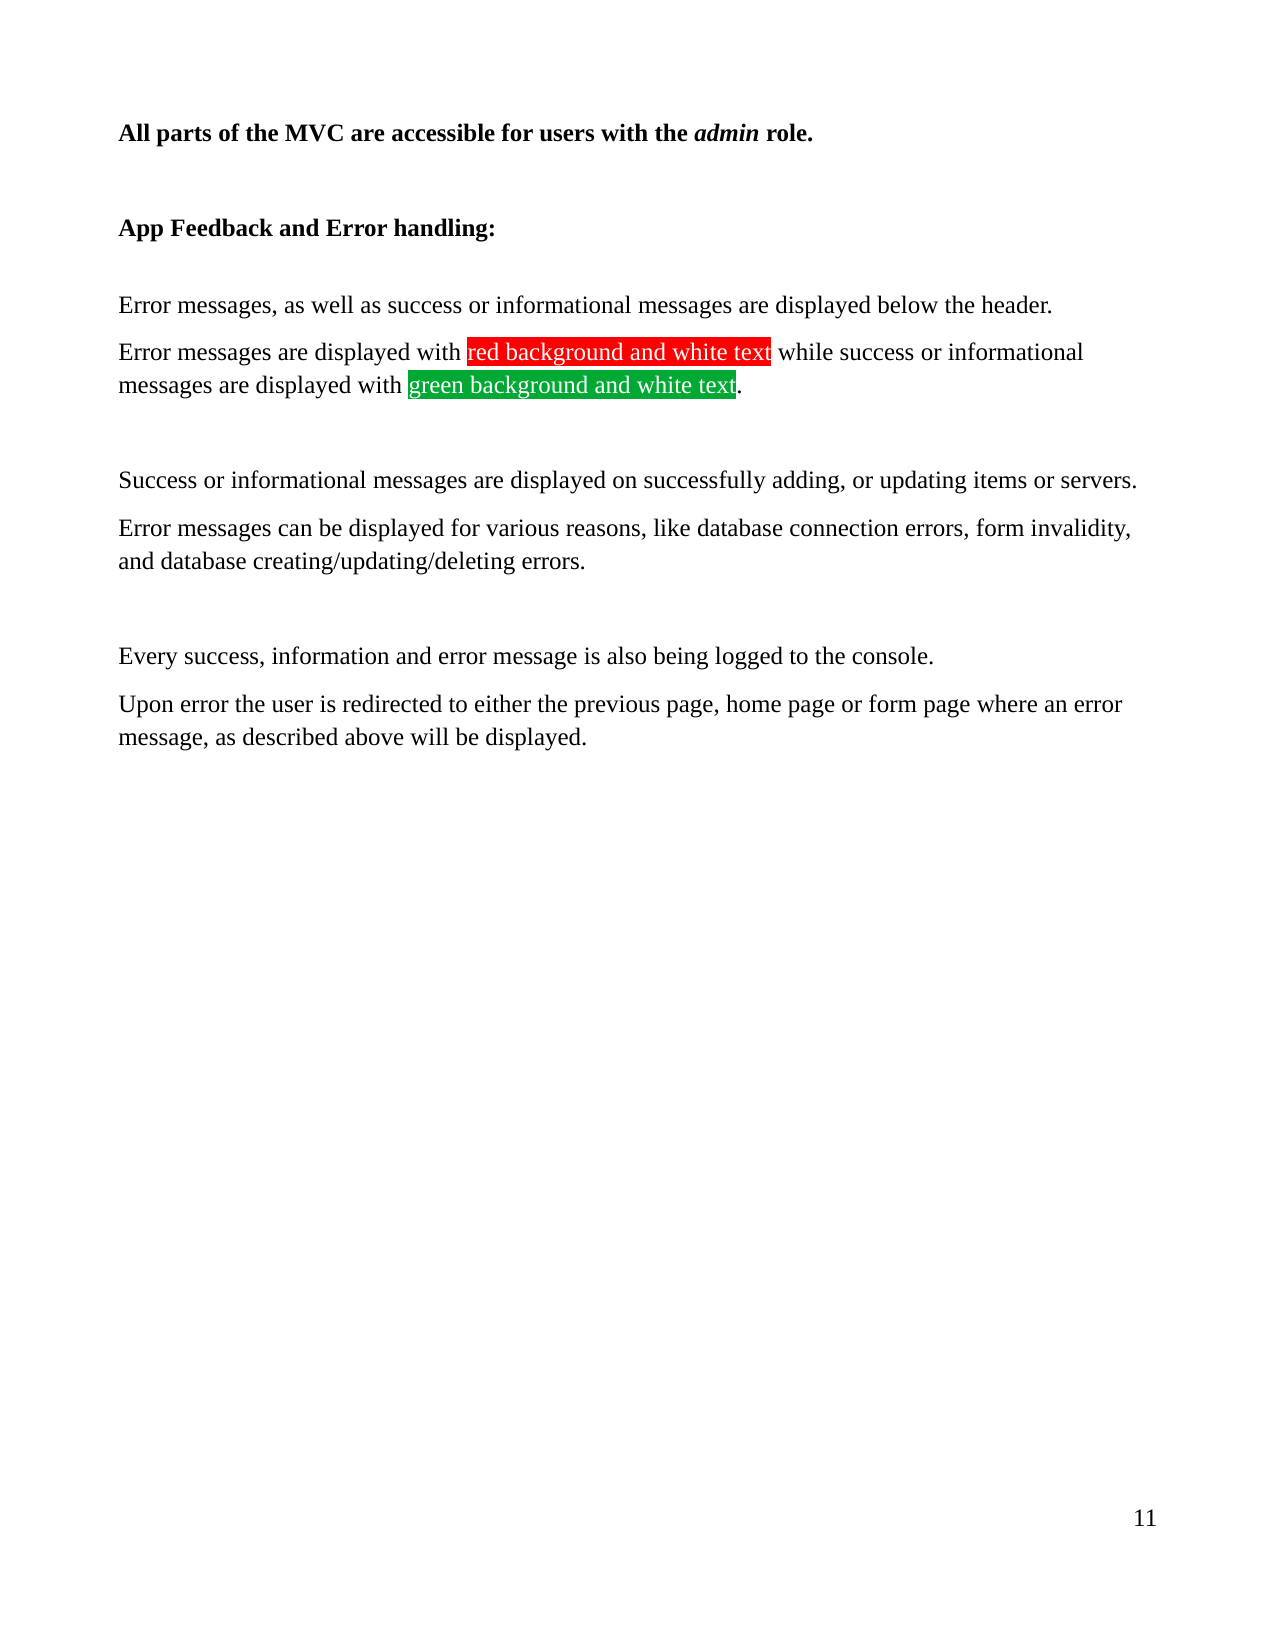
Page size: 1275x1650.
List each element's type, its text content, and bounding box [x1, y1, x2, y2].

text Success or informational messages are displayed on successfully adding, or updating items or servers. [118, 466, 1157, 494]
text Error messages are displayed with red background and white text while success or informational messages are displayed with green background and white text. [118, 337, 1157, 399]
text App Feedback and Error handling: [118, 213, 1157, 242]
text Error messages, as well as success or informational messages are displayed below the header. [118, 290, 1157, 318]
text All parts of the MVC are accessible for users with the admin role. [118, 118, 1157, 147]
text Every success, information and error message is also being logged to the console. [118, 641, 1157, 670]
text Error messages can be displayed for various reasons, like database connection errors, form invalidity, and database creating/updating/deleting errors. [118, 513, 1157, 575]
text Upon error the user is redirected to either the previous page, home page or form page where an error message, as described above will be displayed. [118, 689, 1157, 751]
